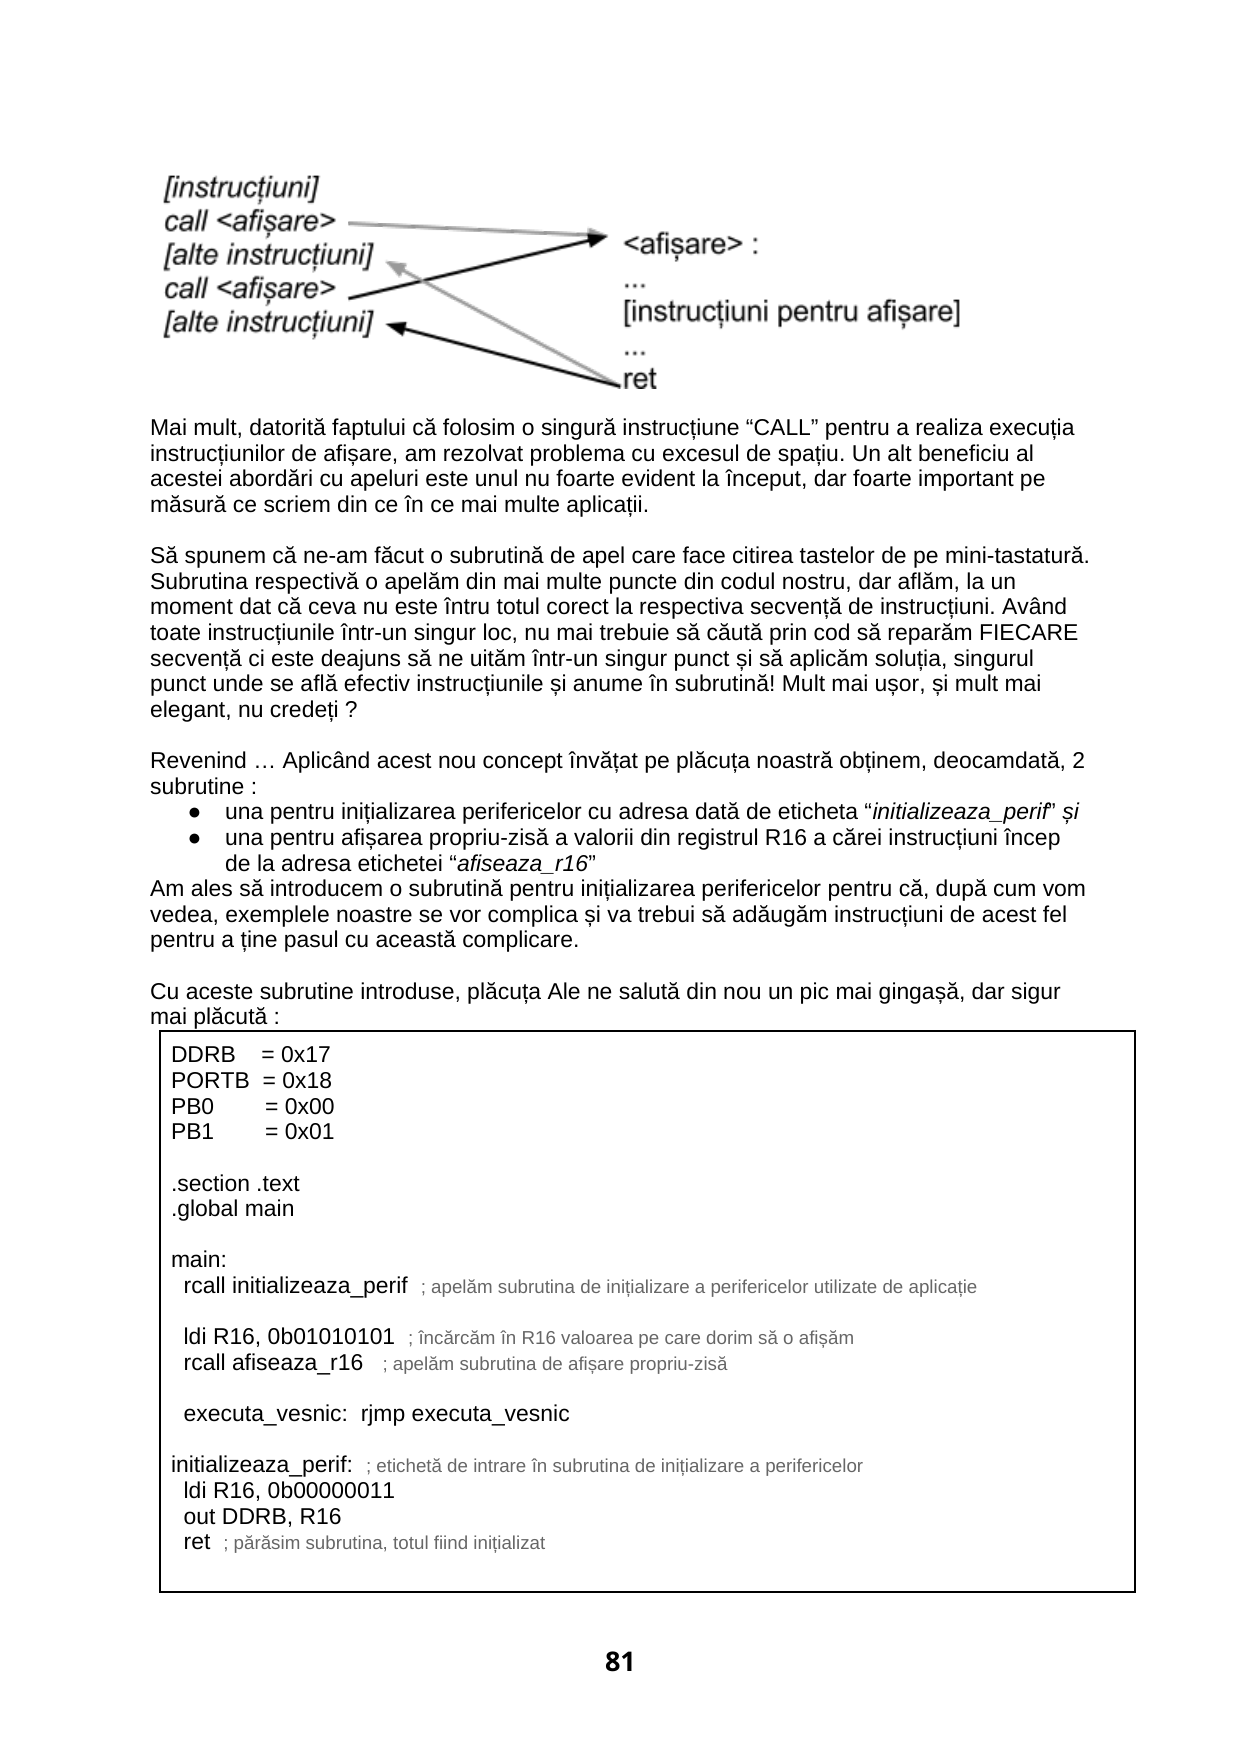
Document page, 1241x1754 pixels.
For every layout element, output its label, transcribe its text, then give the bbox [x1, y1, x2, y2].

picture [150, 150, 960, 389]
text Cu aceste subrutine introduse, plăcuța Ale ne salută din nou un pic mai gingașă, dar sigur mai plăcută : [150, 978, 1091, 1030]
text Să spunem că ne-am făcut o subrutină de apel care face citirea tastelor de pe mini-tastatură. Subrutina respectivă o apelăm din mai multe puncte din codul nostru, dar aflăm, la un moment dat că ceva nu este întru totul corect la respectiva secvență de instrucțiuni. Având toate instrucțiunile într-un singur loc, nu mai trebuie să căută prin cod să reparăm FIECARE secvență ci este deajuns să ne uităm într-un singur punct și să aplicăm soluția, singurul punct unde se află efectiv instrucțiunile și anume în subrutină! Mult mai ușor, și mult mai elegant, nu credeți ? [150, 543, 1091, 722]
text Revenind … Aplicând acest nou concept învățat pe plăcuța noastră obținem, deocamdată, 2 subrutine : [150, 748, 1091, 799]
list una pentru inițializarea perifericelor cu adresa dată de eticheta “initializeaza_perif” și [187, 799, 1091, 825]
text Am ales să introducem o subrutină pentru inițializarea perifericelor pentru că, după cum vom vedea, exemplele noastre se vor complica și va trebui să adăugăm instrucțiuni de acest fel pentru a ține pasul cu această complicare. [150, 876, 1091, 953]
text Mai mult, datorită faptului că folosim o singură instrucțiune “CALL” pentru a realiza execuția instrucțiunilor de afișare, am rezolvat problema cu excesul de spațiu. Un alt beneficiu al acestei abordări cu apeluri este unul nu foarte evident la început, dar foarte important pe măsură ce scriem din ce în ce mai multe aplicații. [150, 415, 1091, 517]
table_header DDRB = 0x17 PORTB = 0x18 PB0 = 0x00 PB1 = 0x01 .section .text .global main main: rcall initializeaza_perif ; apelăm subrutina de inițializare a perifericelor utilizate de aplicație ldi R16, 0b01010101 ; încărcăm în R16 valoarea pe care dorim să o afișăm rcall afiseaza_r16 ; apelăm subrutina de afișare propriu-zisă executa_vesnic: rjmp executa_vesnic initializeaza_perif: ; etichetă de intrare în subrutina de inițializare a perifericelor ldi R16, 0b00000011 out DDRB, R16 ret ; părăsim subrutina, totul fiind inițializat [161, 1032, 1134, 1591]
list una pentru afișarea propriu-zisă a valorii din registrul R16 a cărei instrucțiuni încep de la adresa etichetei “afiseaza_r16” [187, 825, 1091, 876]
